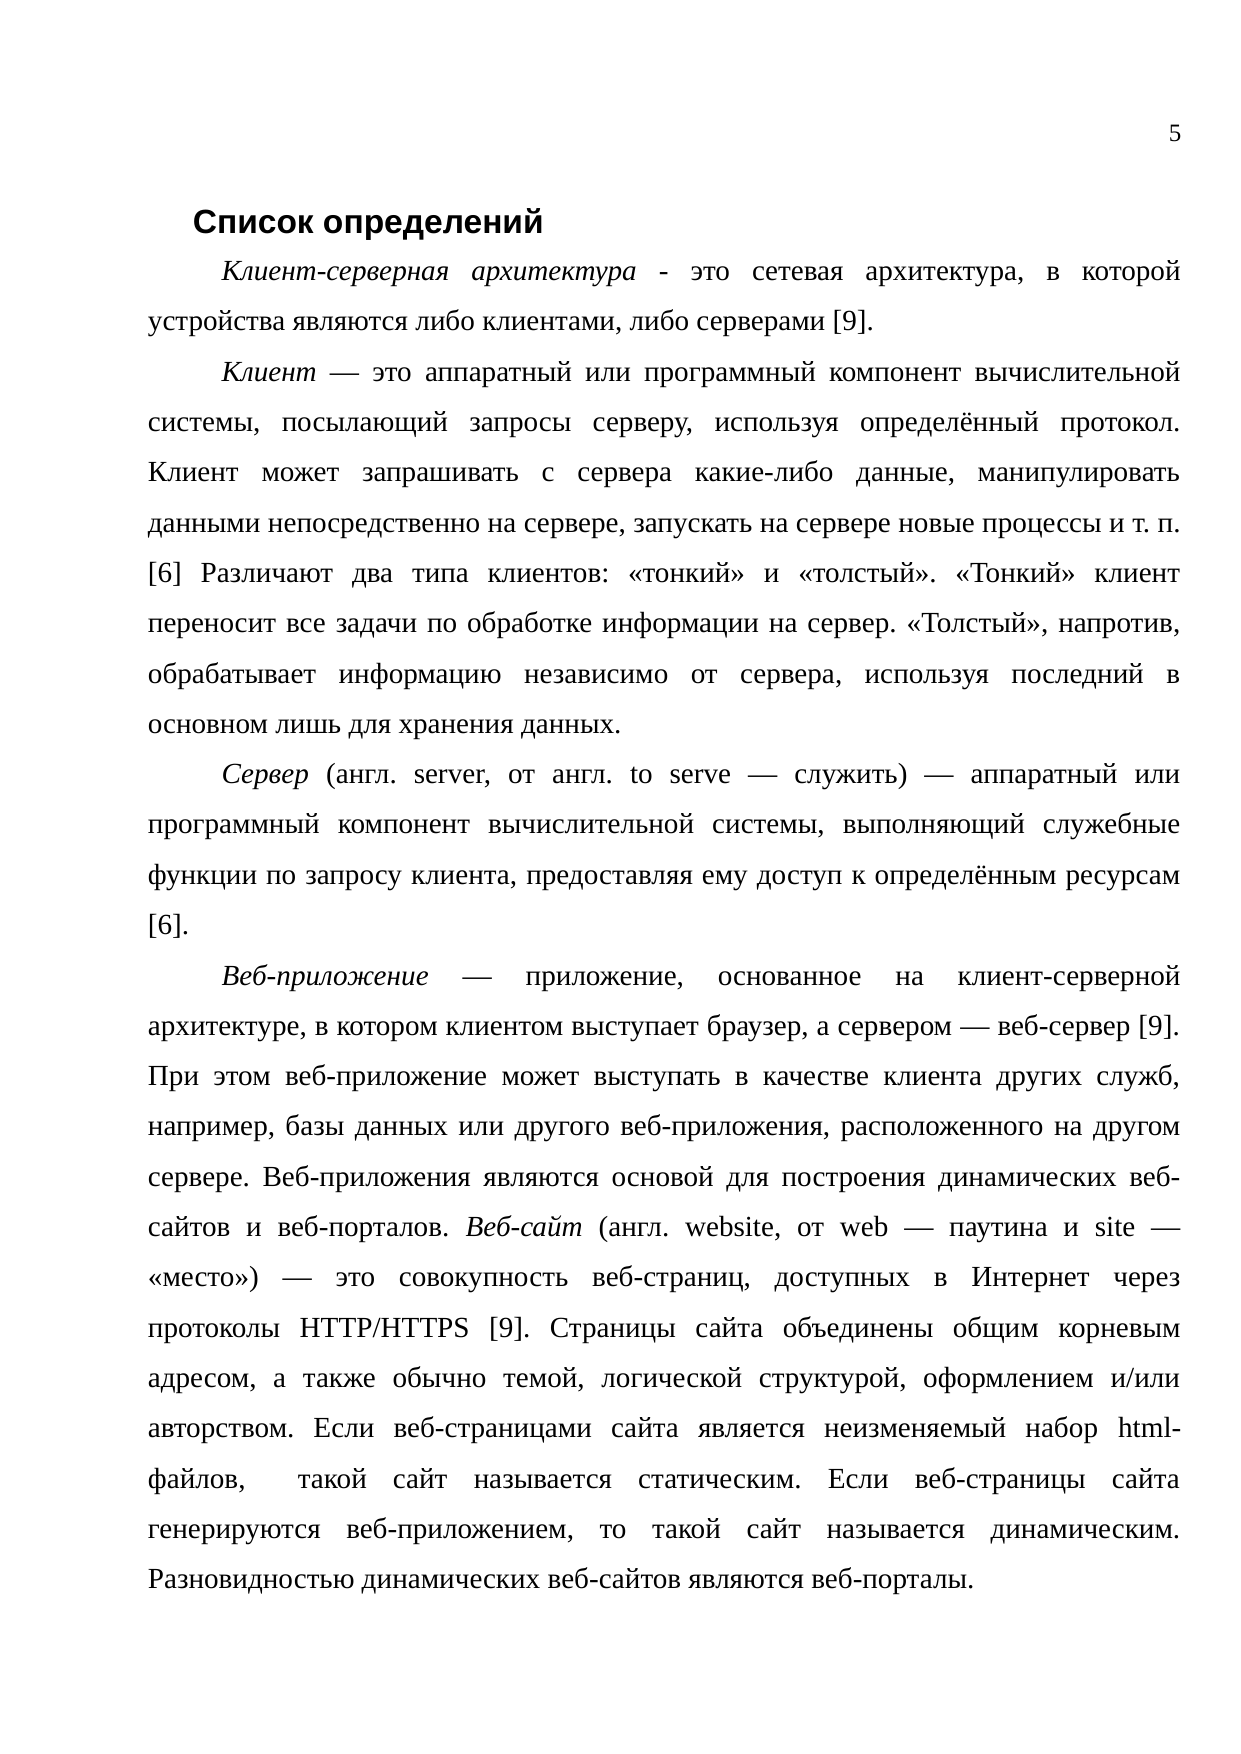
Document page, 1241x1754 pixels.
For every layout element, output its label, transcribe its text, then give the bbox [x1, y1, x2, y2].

text Веб-приложение — приложение, основанное на клиент-серверной архитектуре, в котором клиентом выступает браузер, а сервером — веб-сервер [9]. При этом веб-приложение может выступать в качестве клиента других служб, например, базы данных или другого веб-приложения, расположенного на другом сервере. Веб-приложения являются основой для построения динамических веб-сайтов и веб-порталов. Веб-сайт (англ. website, от web — паутина и site — «место») — это совокупность веб-страниц, доступных в Интернет через протоколы HTTP/HTTPS [9]. Страницы сайта объединены общим корневым адресом, а также обычно темой, логической структурой, оформлением и/или авторством. Если веб-страницами сайта является неизменяемый набор html-файлов, такой сайт называется статическим. Если веб-страницы сайта генерируются веб-приложением, то такой сайт называется динамическим. Разновидностью динамических веб-сайтов являются веб-порталы. [148, 958, 1181, 1595]
subtitle Список определений [148, 202, 1181, 241]
text Сервер (англ. server, от англ. to serve — служить) — аппаратный или программный компонент вычислительной системы, выполняющий служебные функции по запросу клиента, предоставляя ему доступ к определённым ресурсам [6]. [148, 756, 1181, 941]
text Клиент — это аппаратный или программный компонент вычислительной системы, посылающий запросы серверу, используя определённый протокол. Клиент может запрашивать с сервера какие-либо данные, манипулировать данными непосредственно на сервере, запускать на сервере новые процессы и т. п. [6] Различают два типа клиентов: «тонкий» и «толстый». «Тонкий» клиент переносит все задачи по обработке информации на сервер. «Толстый», напротив, обрабатывает информацию независимо от сервера, используя последний в основном лишь для хранения данных. [148, 354, 1181, 739]
text Клиент-серверная архитектура - это сетевая архитектура, в которой устройства являются либо клиентами, либо серверами [9]. [148, 253, 1181, 337]
